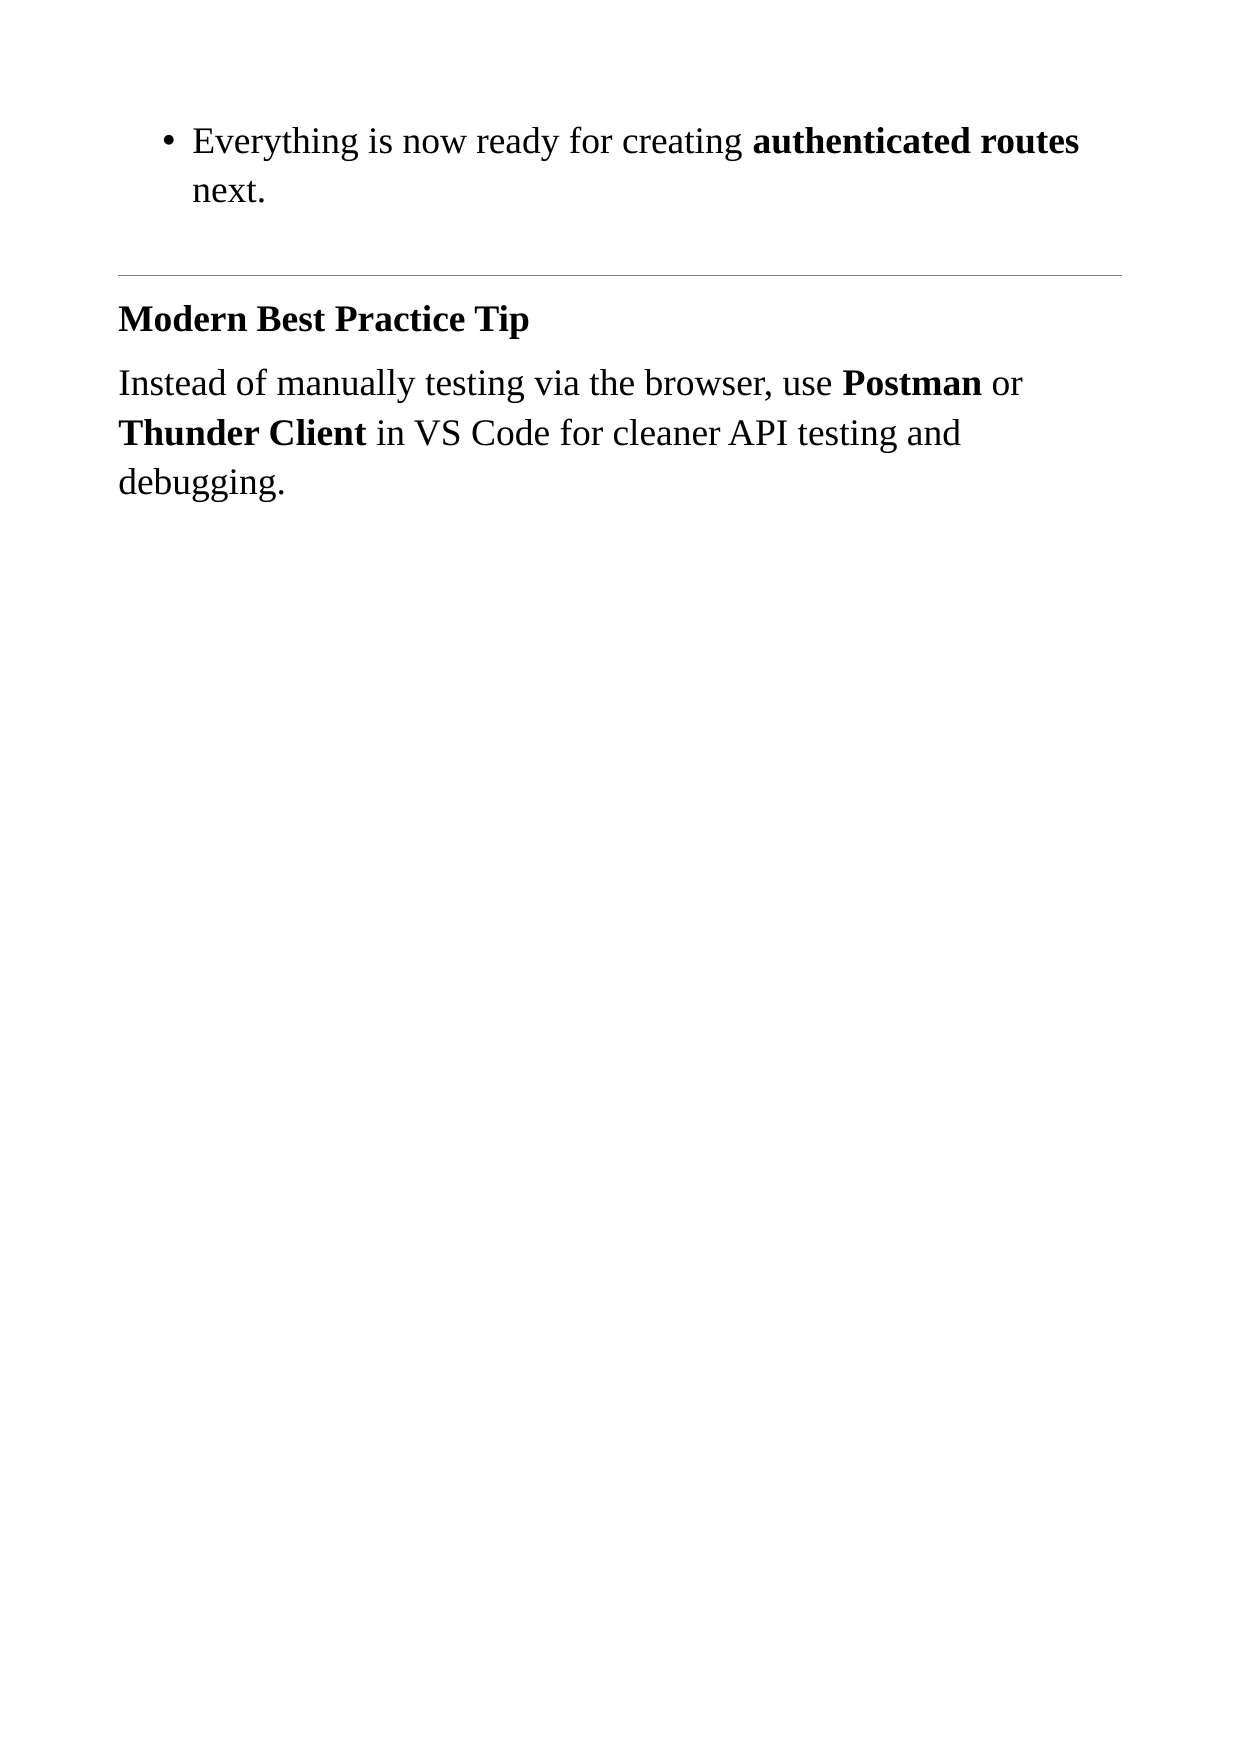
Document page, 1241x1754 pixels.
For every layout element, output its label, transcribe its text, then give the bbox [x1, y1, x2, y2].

text Instead of manually testing via the browser, use Postman or Thunder Client in VS Code for cleaner API testing and debugging. [118, 361, 1122, 503]
subtitle Modern Best Practice Tip [118, 296, 1122, 339]
list Everything is now ready for creating authenticated routes next. [162, 118, 1122, 211]
